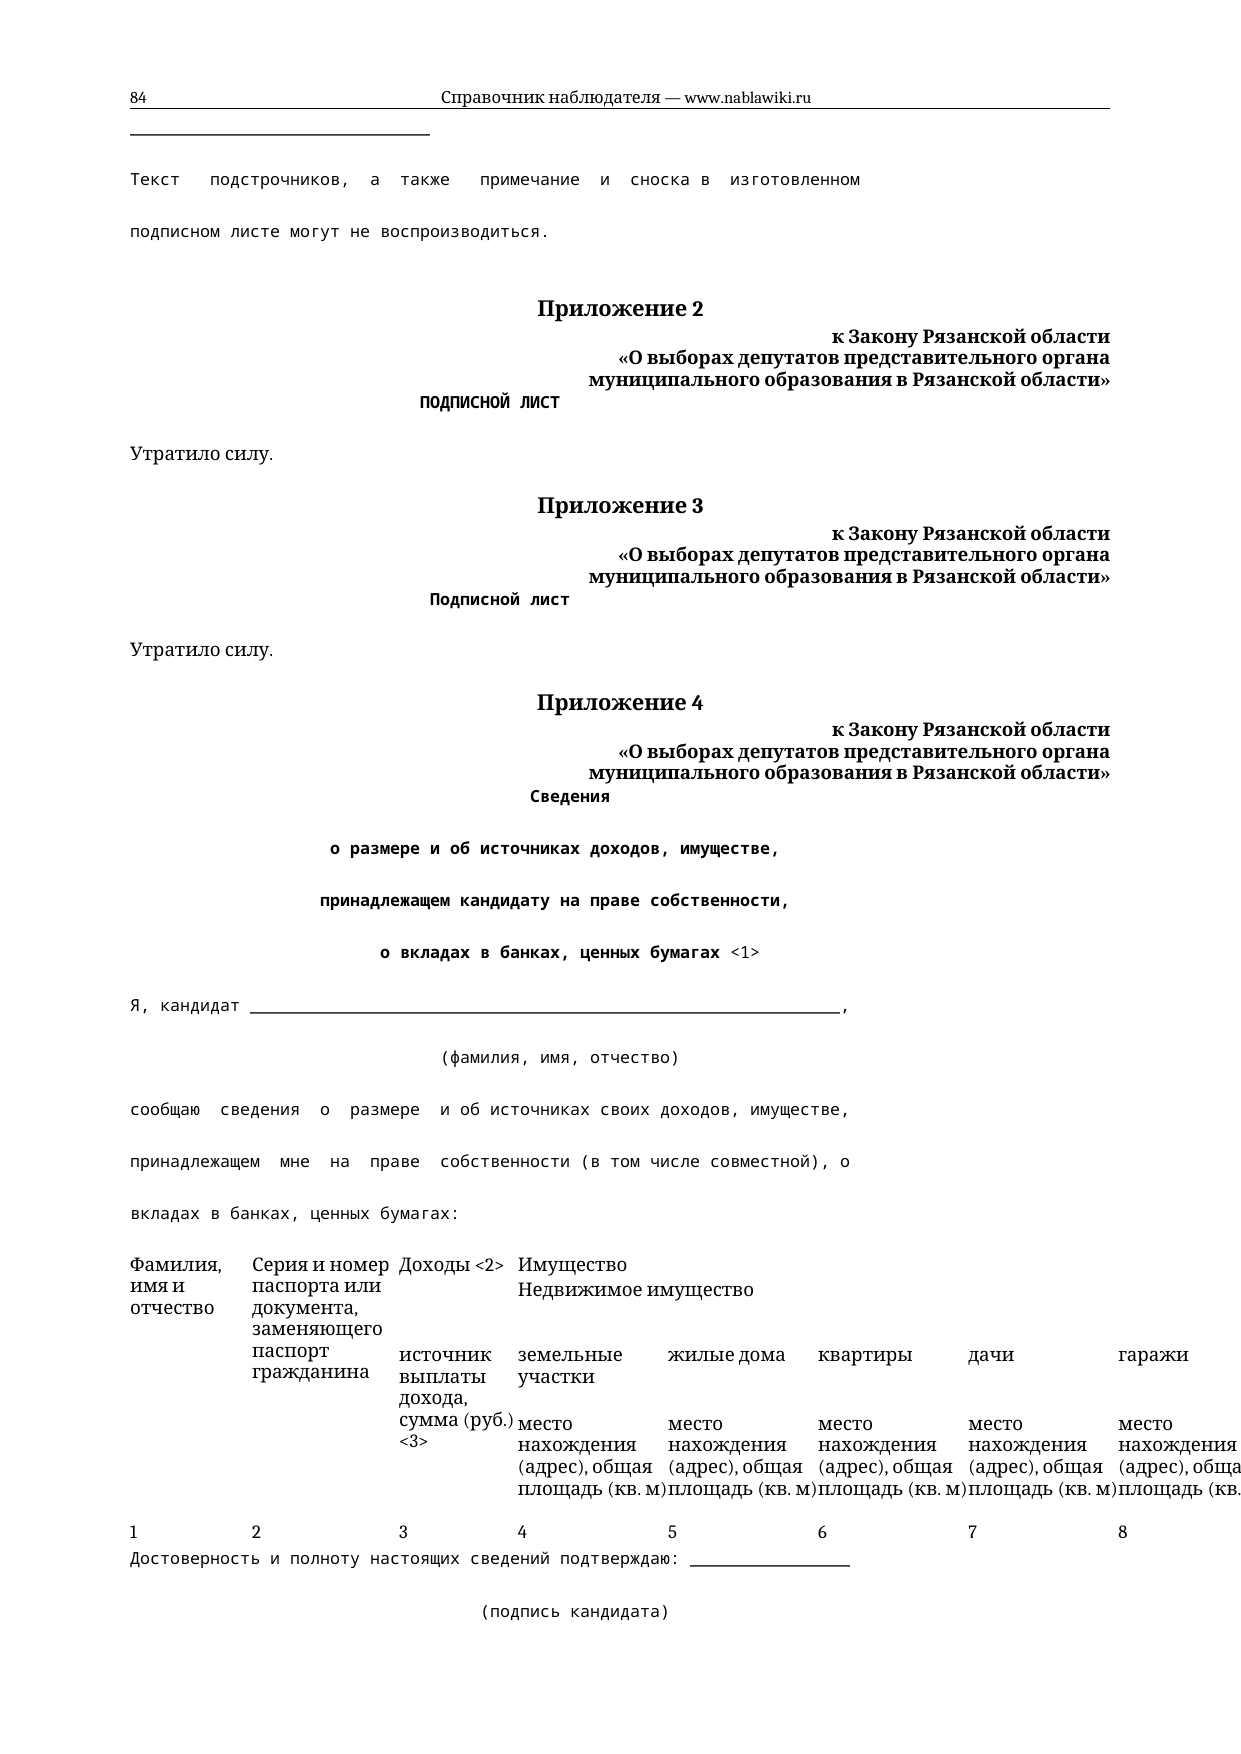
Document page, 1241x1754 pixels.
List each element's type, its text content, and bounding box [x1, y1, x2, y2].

text Утратило силу. [130, 443, 1110, 465]
table_cell 1 [130, 1521, 252, 1547]
text «О выборах депутатов представительного органа [130, 348, 1110, 369]
text принадлежащем мне на праве собственности (в том числе совместной), о [130, 1150, 1110, 1172]
text ПОДПИСНОЙ ЛИСТ [130, 391, 1110, 414]
text Утратило силу. [130, 640, 1110, 661]
table_cell место нахождения (адрес), общая площадь (кв. м) [1118, 1414, 1240, 1521]
text Подписной лист [130, 588, 1110, 610]
text о вкладах в банках, ценных бумагах <1> [130, 941, 1110, 964]
text к Закону Рязанской области [130, 326, 1110, 348]
text Текст подстрочников, а также примечание и сноска в изготовленном [130, 168, 1110, 190]
text к Закону Рязанской области [130, 720, 1110, 741]
subtitle Приложение 2 [130, 297, 1110, 322]
text «О выборах депутатов представительного органа [130, 544, 1110, 566]
text муниципального образования в Рязанской области» [130, 763, 1110, 784]
text подписном листе могут не воспроизводиться. [130, 220, 1110, 243]
table_cell место нахождения (адрес), общая площадь (кв. м) [818, 1414, 968, 1521]
text муниципального образования в Рязанской области» [130, 566, 1110, 588]
table_cell 3 [399, 1521, 518, 1547]
table_cell дачи [968, 1345, 1118, 1413]
text (фамилия, имя, отчество) [130, 1045, 1110, 1068]
table_cell 6 [818, 1521, 968, 1547]
text Я, кандидат ___________________________________________________________, [130, 993, 1110, 1016]
text принадлежащем кандидату на праве собственности, [130, 889, 1110, 912]
text (подпись кандидата) [130, 1599, 1110, 1622]
table_cell источник выплаты дохода, сумма (руб.) <3> [399, 1345, 518, 1521]
table_cell жилые дома [668, 1345, 818, 1413]
table_cell 4 [518, 1521, 668, 1547]
table_cell квартиры [818, 1345, 968, 1413]
table_header Имущество [518, 1254, 1240, 1280]
table_cell место нахождения (адрес), общая площадь (кв. м) [668, 1414, 818, 1521]
table_cell место нахождения (адрес), общая площадь (кв. м) [968, 1414, 1118, 1521]
text сообщаю сведения о размере и об источниках своих доходов, имуществе, [130, 1098, 1110, 1120]
text вкладах в банках, ценных бумагах: [130, 1202, 1110, 1225]
text «О выборах депутатов представительного органа [130, 741, 1110, 763]
table_cell земельные участки [518, 1345, 668, 1413]
table_cell Недвижимое имущество [518, 1280, 1240, 1344]
text ______________________________ [130, 116, 1110, 138]
table_cell 5 [668, 1521, 818, 1547]
table_cell место нахождения (адрес), общая площадь (кв. м) [518, 1414, 668, 1521]
text муниципального образования в Рязанской области» [130, 369, 1110, 391]
table_cell 2 [252, 1521, 399, 1547]
table_cell гаражи [1118, 1345, 1240, 1413]
table_header Серия и номер паспорта или документа, заменяющего паспорт гражданина [252, 1254, 399, 1521]
text о размере и об источниках доходов, имуществе, [130, 837, 1110, 859]
subtitle Приложение 4 [130, 690, 1110, 716]
table_cell 8 [1118, 1521, 1240, 1547]
subtitle Приложение 3 [130, 494, 1110, 519]
table_header Фамилия, имя и отчество [130, 1254, 252, 1521]
table_cell 7 [968, 1521, 1118, 1547]
text Сведения [130, 784, 1110, 807]
text к Закону Рязанской области [130, 523, 1110, 544]
text Достоверность и полноту настоящих сведений подтверждаю: ________________ [130, 1547, 1110, 1570]
table_header Доходы <2> [399, 1254, 518, 1344]
